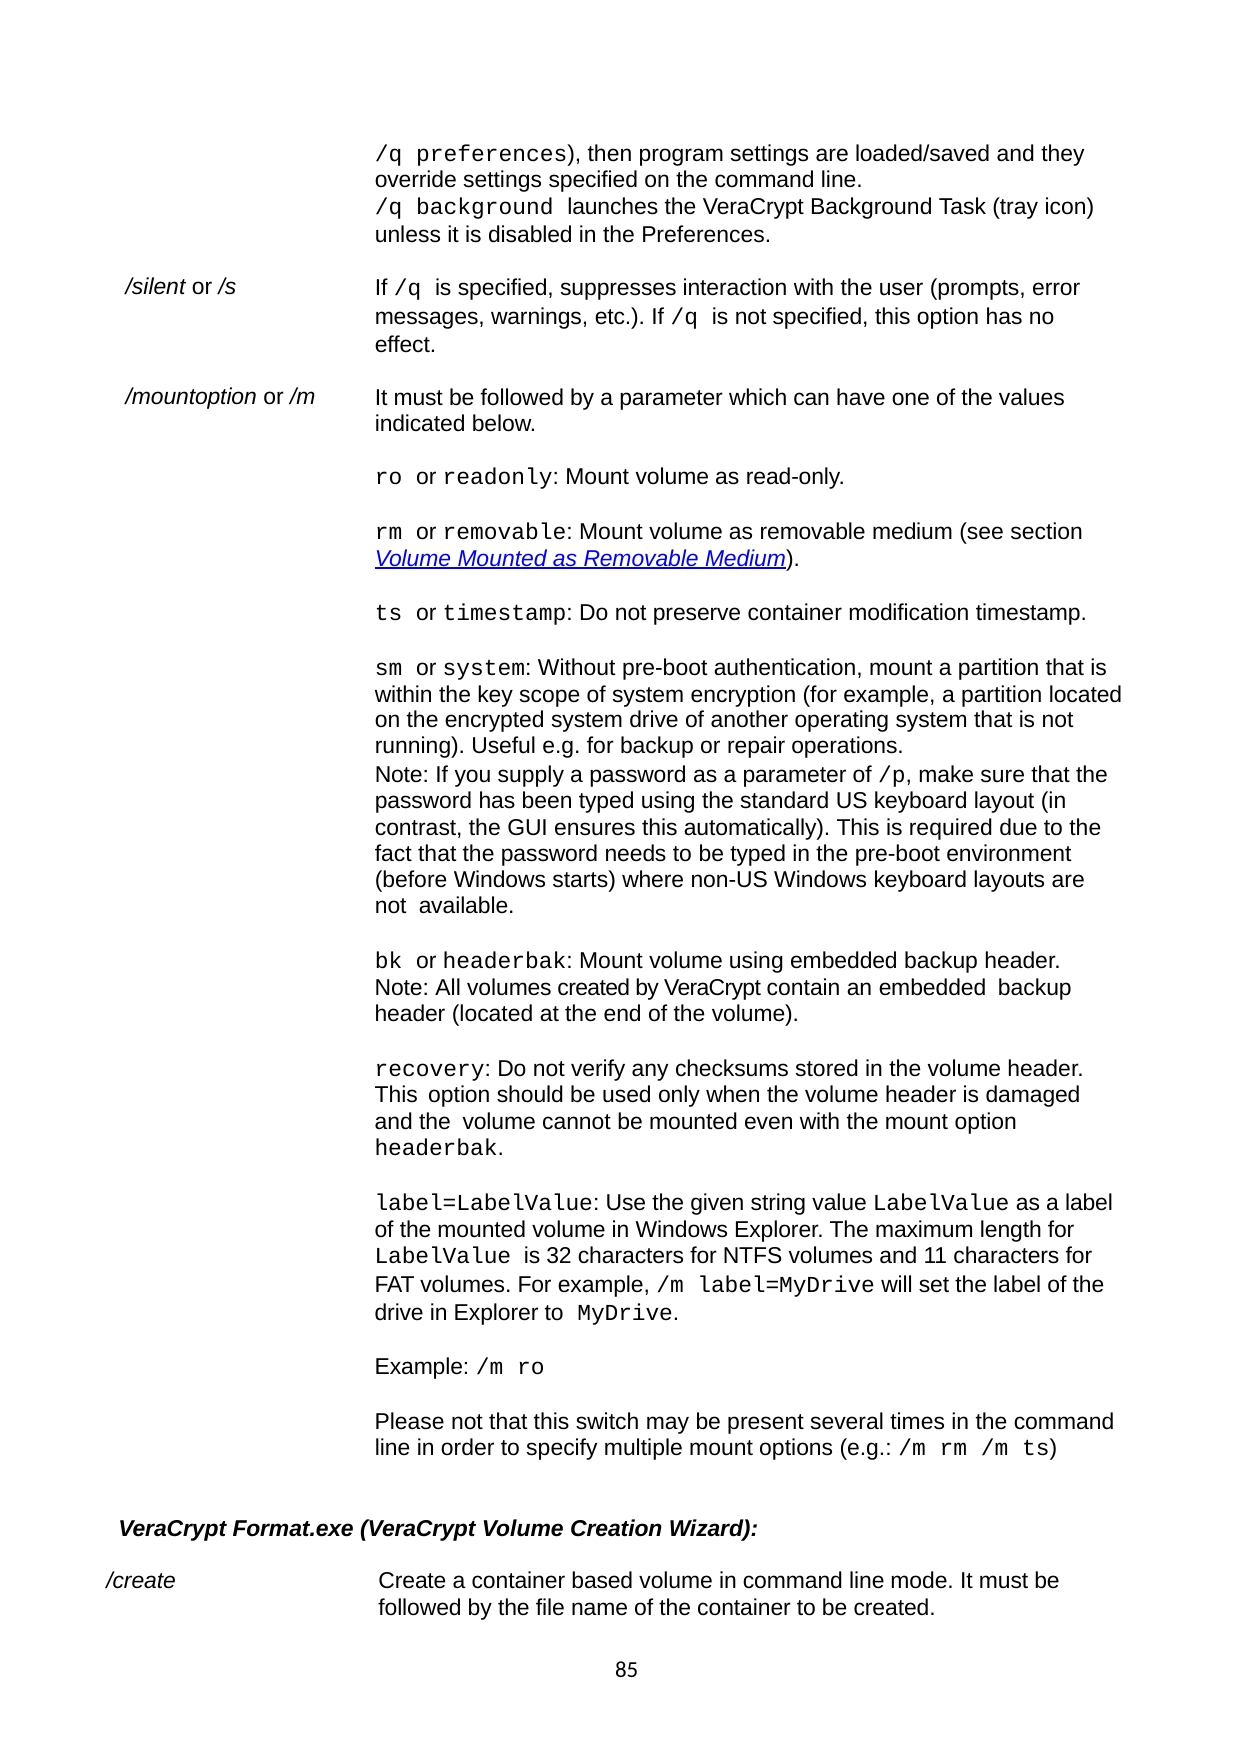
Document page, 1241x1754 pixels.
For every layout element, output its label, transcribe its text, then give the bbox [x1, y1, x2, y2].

text Note: If you supply a password as a parameter of /p, make sure that the password has been typed using the standard US keyboard layout (in contrast, the GUI ensures this automatically). This is required due to the fact that the password needs to be typed in the pre-boot environment (before Windows starts) where non-US Windows keyboard layouts are not available. [374, 760, 1110, 918]
text /q background launches the VeraCrypt Background Task (tray icon) unless it is disabled in the Preferences. [374, 193, 1110, 248]
text recovery: Do not verify any checksums stored in the volume header. This option should be used only when the volume header is damaged and the volume cannot be mounted even with the mount option headerbak. [374, 1054, 1122, 1162]
table_header /create [106, 1568, 378, 1647]
text /q preferences), then program settings are loaded/saved and they override settings specified on the command line. [374, 139, 1103, 192]
text Please not that this switch may be present several times in the command line in order to specify multiple mount options (e.g.: /m rm /m ts) [374, 1408, 1122, 1463]
text Note: All volumes created by VeraCrypt contain an embedded backup header (located at the end of the volume). [374, 974, 1122, 1026]
text bk or headerbak: Mount volume using embedded backup header. [374, 946, 1146, 974]
text /mountoption or /m It must be followed by a parameter which can have one of the values indicated below. [125, 383, 1146, 436]
text Volume Mounted as Removable Medium). [374, 545, 1146, 571]
text Example: /m ro [374, 1353, 1122, 1382]
text ro or readonly: Mount volume as read-only. [125, 463, 1146, 491]
subtitle VeraCrypt Format.exe (VeraCrypt Volume Creation Wizard): [118, 1515, 1146, 1541]
table_header Create a container based volume in command line mode. It must be followed by the file name of the container to be created. [378, 1568, 1147, 1647]
text /silent or /s If /q is specified, suppresses interaction with the user (prompts, error messages, warnings, etc.). If /q is not specified, this option has no effect. [125, 273, 1103, 357]
text label=LabelValue: Use the given string value LabelValue as a label of the mounted volume in Windows Explorer. The maximum length for LabelValue is 32 characters for NTFS volumes and 11 characters for FAT volumes. For example, /m label=MyDrive will set the label of the drive in Explorer to MyDrive. [374, 1188, 1122, 1327]
text rm or removable: Mount volume as removable medium (see section [374, 517, 1146, 545]
text ts or timestamp: Do not preserve container modification timestamp. [374, 598, 1146, 627]
text sm or system: Without pre-boot authentication, mount a partition that is within the key scope of system encryption (for example, a partition located on the encrypted system drive of another operating system that is not running). Useful e.g. for backup or repair operations. [374, 653, 1128, 759]
